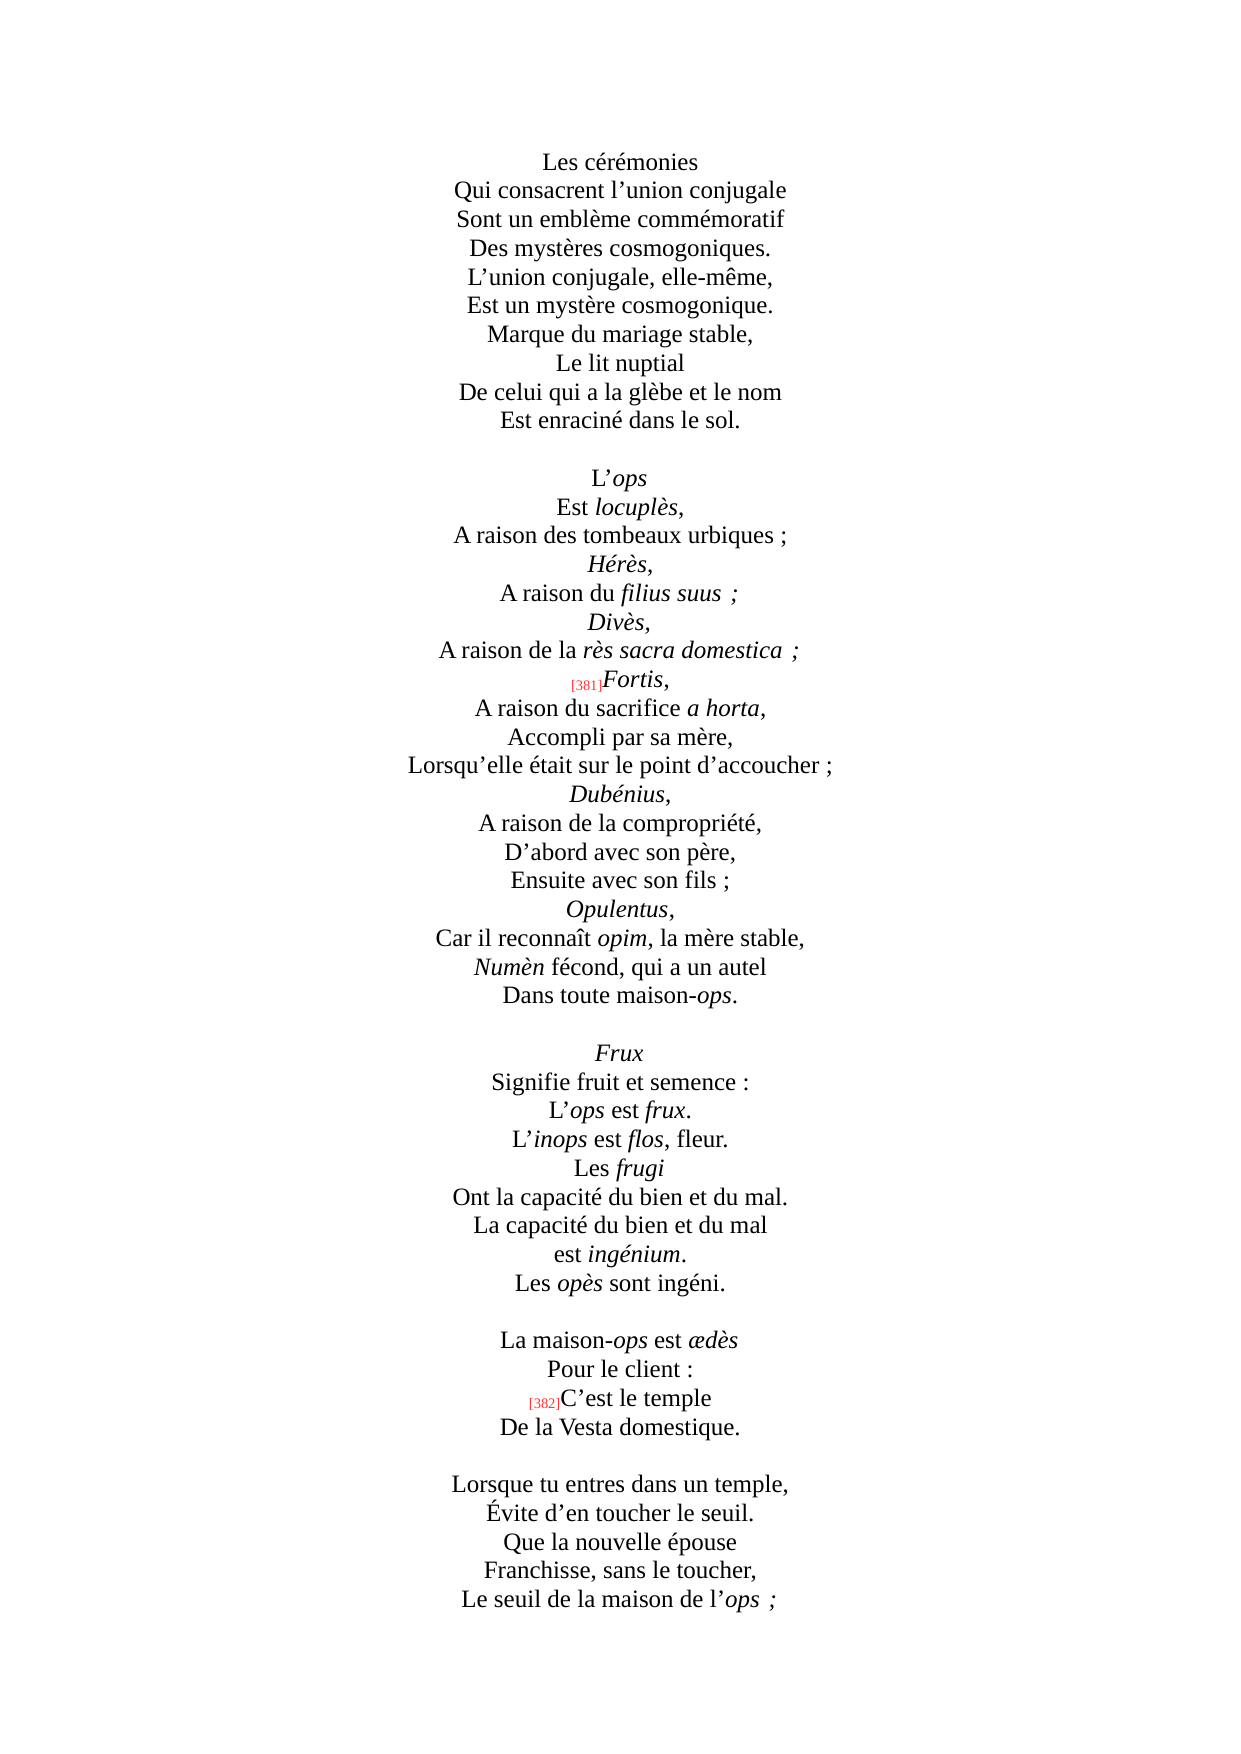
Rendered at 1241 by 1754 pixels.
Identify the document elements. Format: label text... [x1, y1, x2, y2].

text Dans toute maison-ops. [118, 981, 1122, 1009]
text A raison de la rès sacra domestica ; [118, 636, 1122, 664]
text Dubénius, [118, 779, 1122, 808]
text Sont un emblème commémoratif [118, 204, 1122, 233]
text Est locuplès, [118, 492, 1122, 521]
text Qui consacrent l’union conjugale [118, 176, 1122, 204]
text Pour le client : [118, 1354, 1122, 1383]
text Les opès sont ingéni. [118, 1268, 1122, 1297]
text Opulentus, [118, 894, 1122, 923]
text Les frugi [118, 1153, 1122, 1182]
text D’abord avec son père, [118, 837, 1122, 866]
text [381]Fortis, [118, 664, 1122, 693]
text est ingénium. [118, 1239, 1122, 1268]
text Ensuite avec son fils ; [118, 866, 1122, 894]
text De la Vesta domestique. [118, 1412, 1122, 1441]
text Franchisse, sans le toucher, [118, 1556, 1122, 1584]
text Évite d’en toucher le seuil. [118, 1498, 1122, 1527]
text A raison du sacrifice a horta, [118, 693, 1122, 722]
text Lorsque tu entres dans un temple, [118, 1469, 1122, 1498]
text [382]C’est le temple [118, 1383, 1122, 1412]
text Car il reconnaît opim, la mère stable, [118, 923, 1122, 952]
text Des mystères cosmogoniques. [118, 233, 1122, 262]
text Les cérémonies [118, 147, 1122, 176]
text Est enraciné dans le sol. [118, 406, 1122, 434]
text A raison des tombeaux urbiques ; [118, 521, 1122, 549]
text L’ops est frux. [118, 1096, 1122, 1124]
text Signifie fruit et semence : [118, 1067, 1122, 1096]
text L’union conjugale, elle-même, [118, 262, 1122, 291]
text A raison du filius suus ; [118, 578, 1122, 607]
text Que la nouvelle épouse [118, 1527, 1122, 1556]
text Accompli par sa mère, [118, 722, 1122, 751]
text La capacité du bien et du mal [118, 1211, 1122, 1239]
text A raison de la compropriété, [118, 808, 1122, 837]
text Est un mystère cosmogonique. [118, 291, 1122, 319]
text Numèn fécond, qui a un autel [118, 952, 1122, 981]
text Lorsqu’elle était sur le point d’accoucher ; [118, 751, 1122, 779]
text Le seuil de la maison de l’ops ; [118, 1584, 1122, 1613]
text Ont la capacité du bien et du mal. [118, 1182, 1122, 1211]
text La maison-ops est ædès [118, 1326, 1122, 1354]
text Hérès, [118, 549, 1122, 578]
text Frux [118, 1038, 1122, 1067]
text L’ops [118, 463, 1122, 492]
text Divès, [118, 607, 1122, 636]
text De celui qui a la glèbe et le nom [118, 377, 1122, 406]
text Marque du mariage stable, [118, 319, 1122, 348]
text L’inops est flos, fleur. [118, 1124, 1122, 1153]
text Le lit nuptial [118, 348, 1122, 377]
